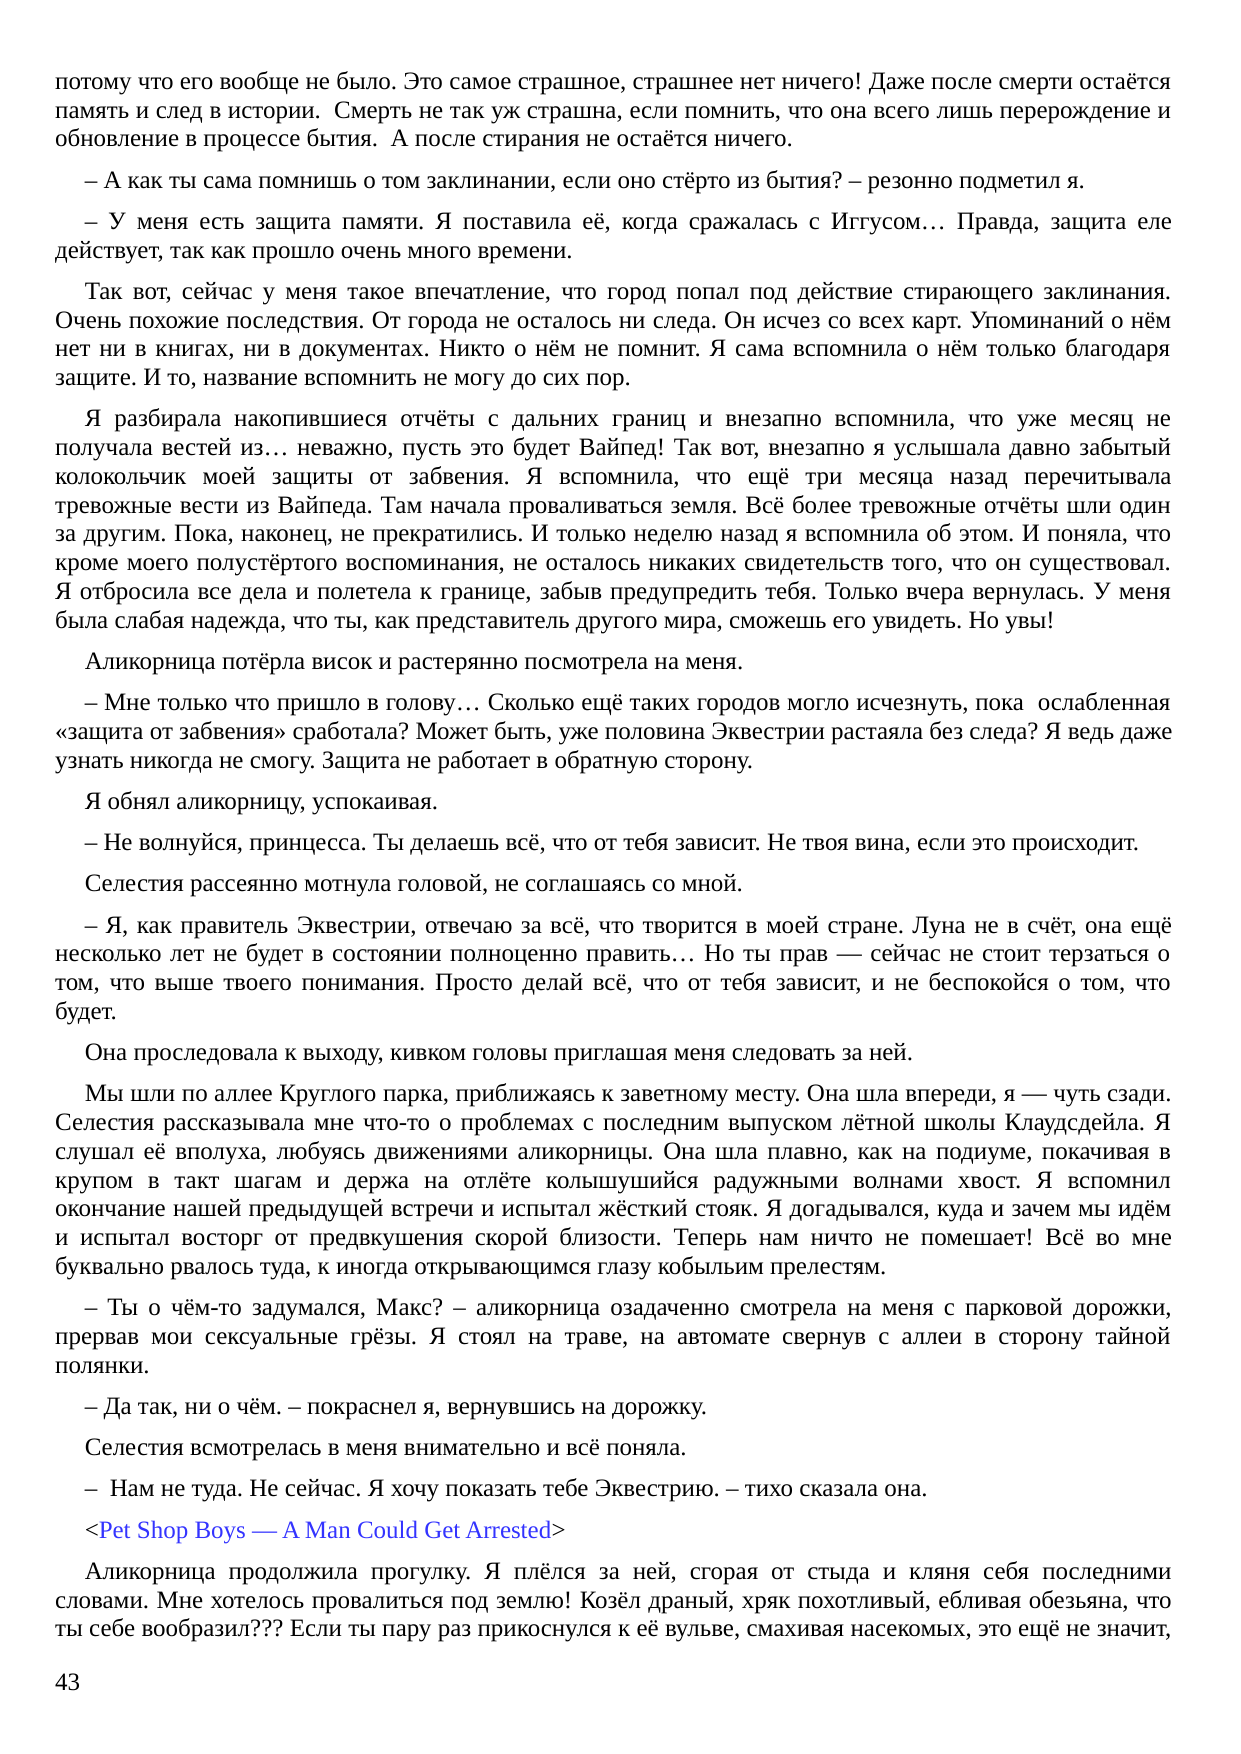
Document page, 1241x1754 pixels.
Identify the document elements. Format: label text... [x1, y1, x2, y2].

text – Да так, ни о чём. – покраснел я, вернувшись на дорожку. [55, 1391, 1173, 1420]
text – Мне только что пришло в голову… Сколько ещё таких городов могло исчезнуть, пока ослабленная «защита от забвения» сработала? Может быть, уже половина Эквестрии растаяла без следа? Я ведь даже узнать никогда не смогу. Защита не работает в обратную сторону. [55, 687, 1173, 773]
text – Ты о чём-то задумался, Макс? – аликорница озадаченно смотрела на меня с парковой дорожки, прервав мои сексуальные грёзы. Я стоял на траве, на автомате свернув с аллеи в сторону тайной полянки. [55, 1292, 1173, 1378]
text Селестия всмотрелась в меня внимательно и всё поняла. [55, 1432, 1173, 1461]
text – Я, как правитель Эквестрии, отвечаю за всё, что творится в моей стране. Луна не в счёт, она ещё несколько лет не будет в состоянии полноценно править… Но ты прав — сейчас не стоит терзаться о том, что выше твоего понимания. Просто делай всё, что от тебя зависит, и не беспокойся о том, что будет. [55, 910, 1173, 1025]
text Аликорница продолжила прогулку. Я плёлся за ней, сгорая от стыда и кляня себя последними словами. Мне хотелось провалиться под землю! Козёл драный, хряк похотливый, ебливая обезьяна, что ты себе вообразил??? Если ты пару раз прикоснулся к её вульве, смахивая насекомых, это ещё не значит, [55, 1556, 1173, 1642]
text Мы шли по аллее Круглого парка, приближаясь к заветному месту. Она шла впереди, я — чуть cзади. Селестия рассказывала мне что-то о проблемах с последним выпуском лётной школы Клаудсдейла. Я слушал её вполуха, любуясь движениями аликорницы. Она шла плавно, как на подиуме, покачивая в крупом в такт шагам и держа на отлёте колышушийся радужными волнами хвост. Я вспомнил окончание нашей предыдущей встречи и испытал жёсткий стояк. Я догадывался, куда и зачем мы идём и испытал восторг от предвкушения скорой близости. Теперь нам ничто не помешает! Всё во мне буквально рвалось туда, к иногда открывающимся глазу кобыльим прелестям. [55, 1078, 1173, 1280]
text – У меня есть защита памяти. Я поставила её, когда сражалась с Иггусом… Правда, защита еле действует, так как прошло очень много времени. [55, 206, 1173, 263]
text – Нам не туда. Не сейчас. Я хочу показать тебе Эквестрию. – тихо сказала она. [55, 1473, 1173, 1502]
text потому что его вообще не было. Это самое страшное, страшнее нет ничего! Даже после смерти остаётся память и след в истории. Смерть не так уж страшна, если помнить, что она всего лишь перерождение и обновление в процессе бытия. А после стирания не остаётся ничего. [55, 66, 1173, 152]
text Так вот, сейчас у меня такое впечатление, что город попал под действие стирающего заклинания. Очень похожие последствия. От города не осталось ни следа. Он исчез со всех карт. Упоминаний о нём нет ни в книгах, ни в документах. Никто о нём не помнит. Я сама вспомнила о нём только благодаря защите. И то, название вспомнить не могу до сих пор. [55, 276, 1173, 391]
text Аликорница потёрла висок и растерянно посмотрела на меня. [55, 646, 1173, 675]
text Я разбирала накопившиеся отчёты с дальних границ и внезапно вспомнила, что уже месяц не получала вестей из… неважно, пусть это будет Вайпед! Так вот, внезапно я услышала давно забытый колокольчик моей защиты от забвения. Я вспомнила, что ещё три месяца назад перечитывала тревожные вести из Вайпеда. Там начала проваливаться земля. Всё более тревожные отчёты шли один за другим. Пока, наконец, не прекратились. И только неделю назад я вспомнила об этом. И поняла, что кроме моего полустёртого воспоминания, не осталось никаких свидетельств того, что он существовал. Я отбросила все дела и полетела к границе, забыв предупредить тебя. Только вчера вернулась. У меня была слабая надежда, что ты, как представитель другого мира, сможешь его увидеть. Но увы! [55, 403, 1173, 633]
text Она проследовала к выходу, кивком головы приглашая меня следовать за ней. [55, 1037, 1173, 1066]
text – Не волнуйся, принцесса. Ты делаешь всё, что от тебя зависит. Не твоя вина, если это происходит. [55, 827, 1173, 856]
text <Pet Shop Boys — A Man Could Get Arrested> [55, 1515, 1173, 1543]
text Я обнял аликорницу, успокаивая. [55, 786, 1173, 815]
text – А как ты сама помнишь о том заклинании, если оно стёрто из бытия? – резонно подметил я. [55, 165, 1173, 193]
text Селестия рассеянно мотнула головой, не соглашаясь со мной. [55, 868, 1173, 897]
